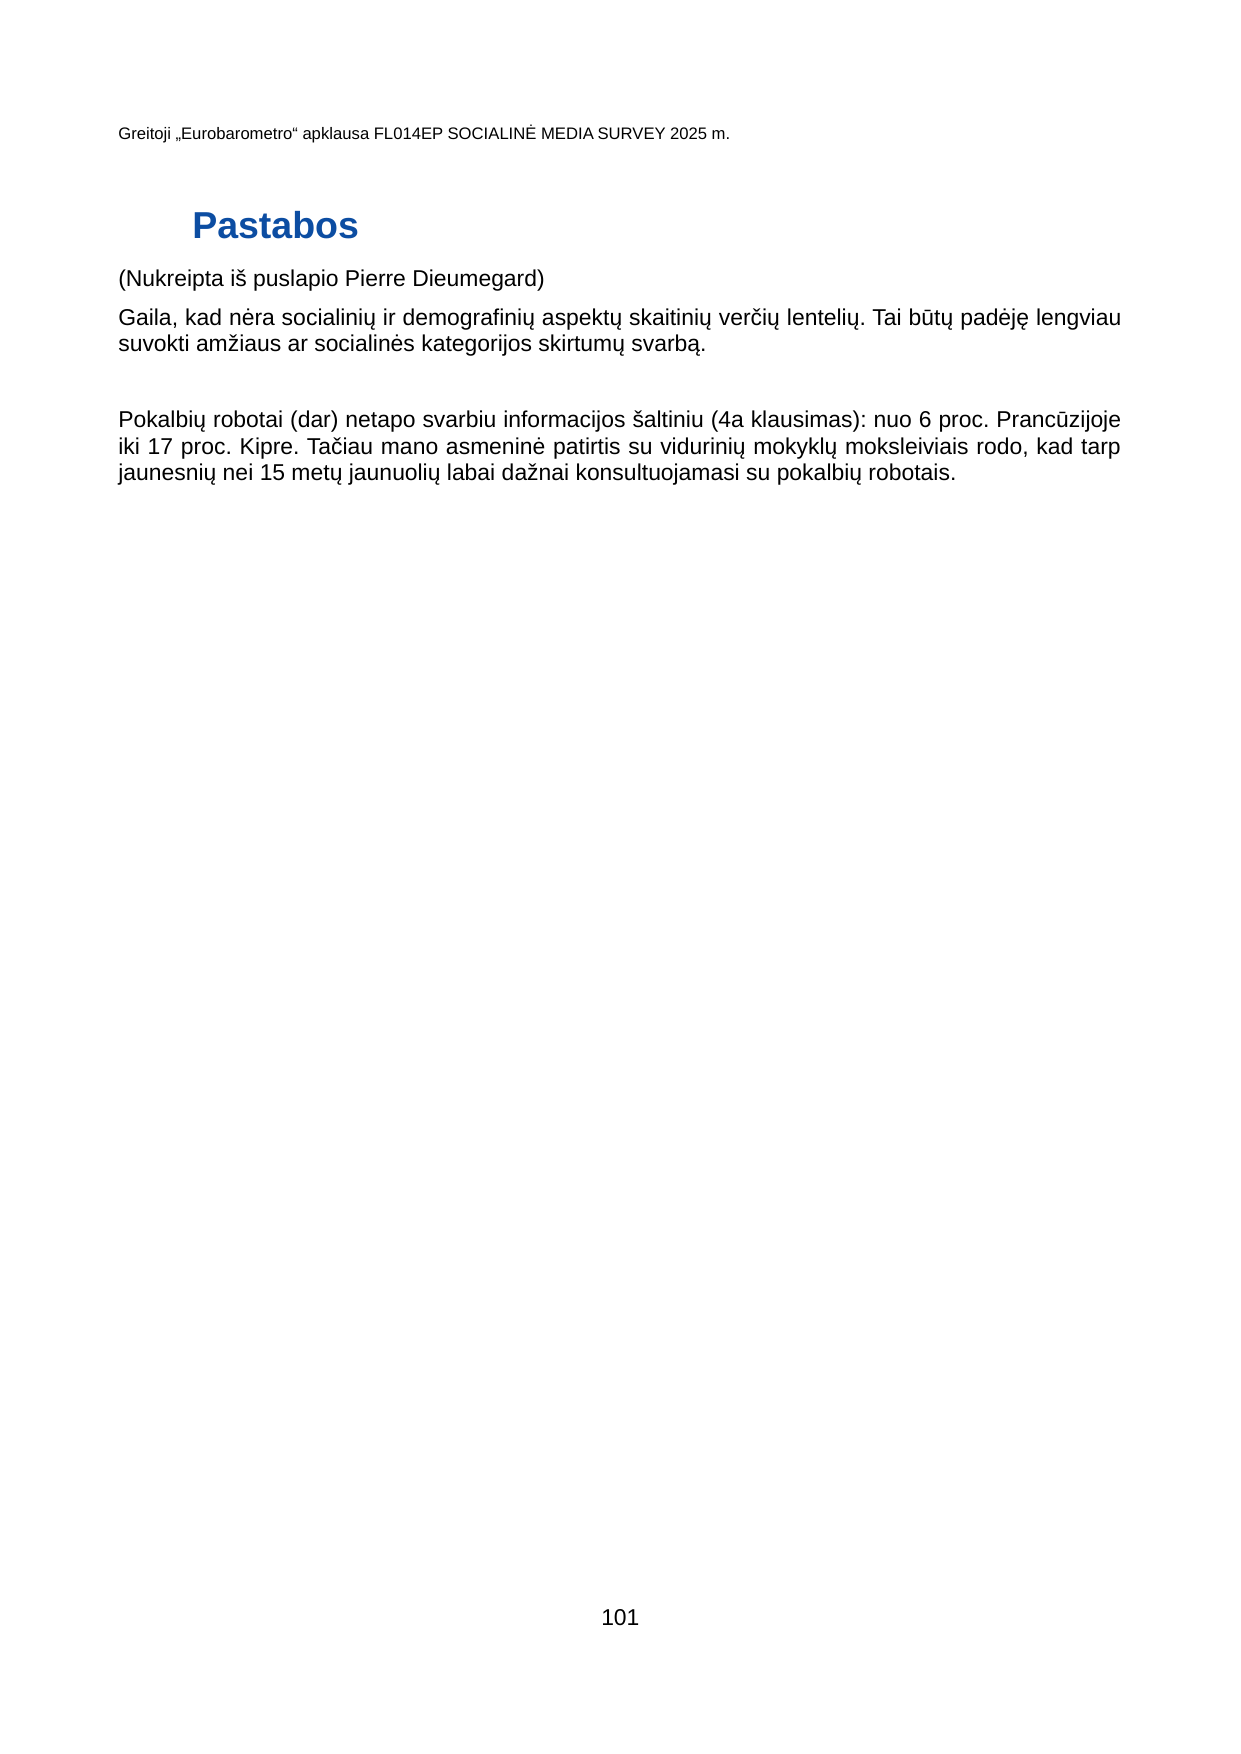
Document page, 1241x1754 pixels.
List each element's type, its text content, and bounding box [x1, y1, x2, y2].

text Gaila, kad nėra socialinių ir demografinių aspektų skaitinių verčių lentelių. Tai būtų padėję lengviau suvokti amžiaus ar socialinės kategorijos skirtumų svarbą. [118, 303, 1122, 356]
text Pokalbių robotai (dar) netapo svarbiu informacijos šaltiniu (4a klausimas): nuo 6 proc. Prancūzijoje iki 17 proc. Kipre. Tačiau mano asmeninė patirtis su vidurinių mokyklų moksleiviais rodo, kad tarp jaunesnių nei 15 metų jaunuolių labai dažnai konsultuojamasi su pokalbių robotais. [118, 406, 1122, 485]
subtitle Pastabos [118, 204, 1122, 247]
text (Nukreipta iš puslapio Pierre Dieumegard) [118, 265, 1122, 292]
